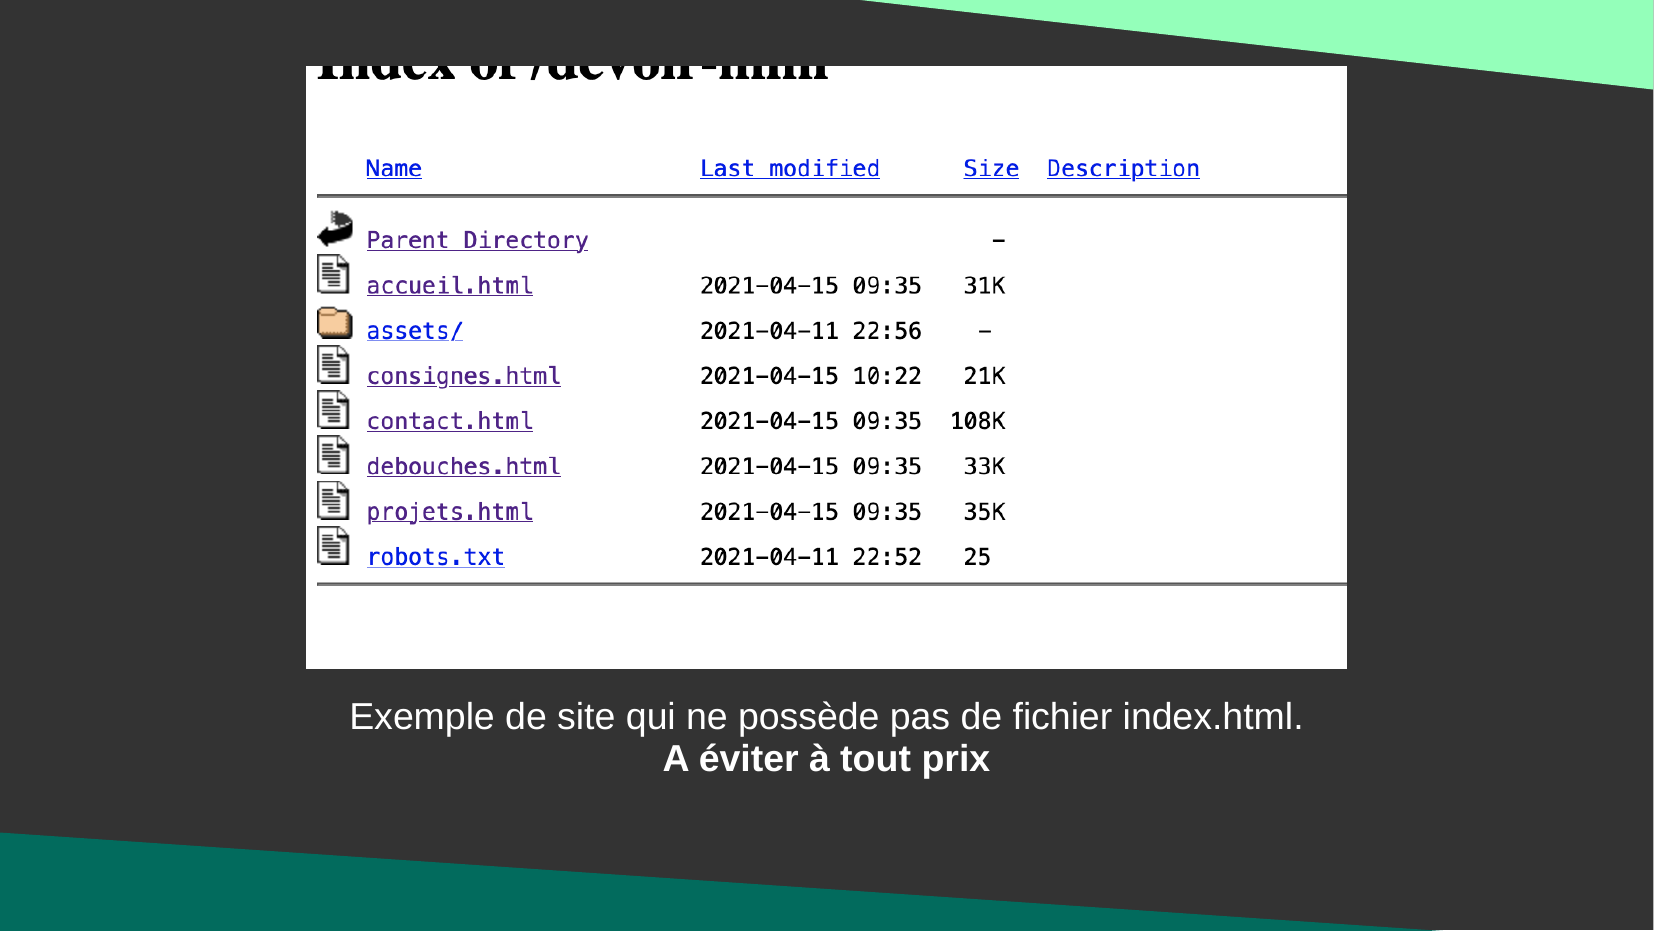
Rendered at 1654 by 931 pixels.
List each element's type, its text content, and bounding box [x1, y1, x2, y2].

text_box [860, 0, 1654, 90]
text_box Exemple de site qui ne possède pas de fichier index.html. A éviter à tout prix [301, 688, 1353, 804]
picture [306, 66, 1347, 669]
